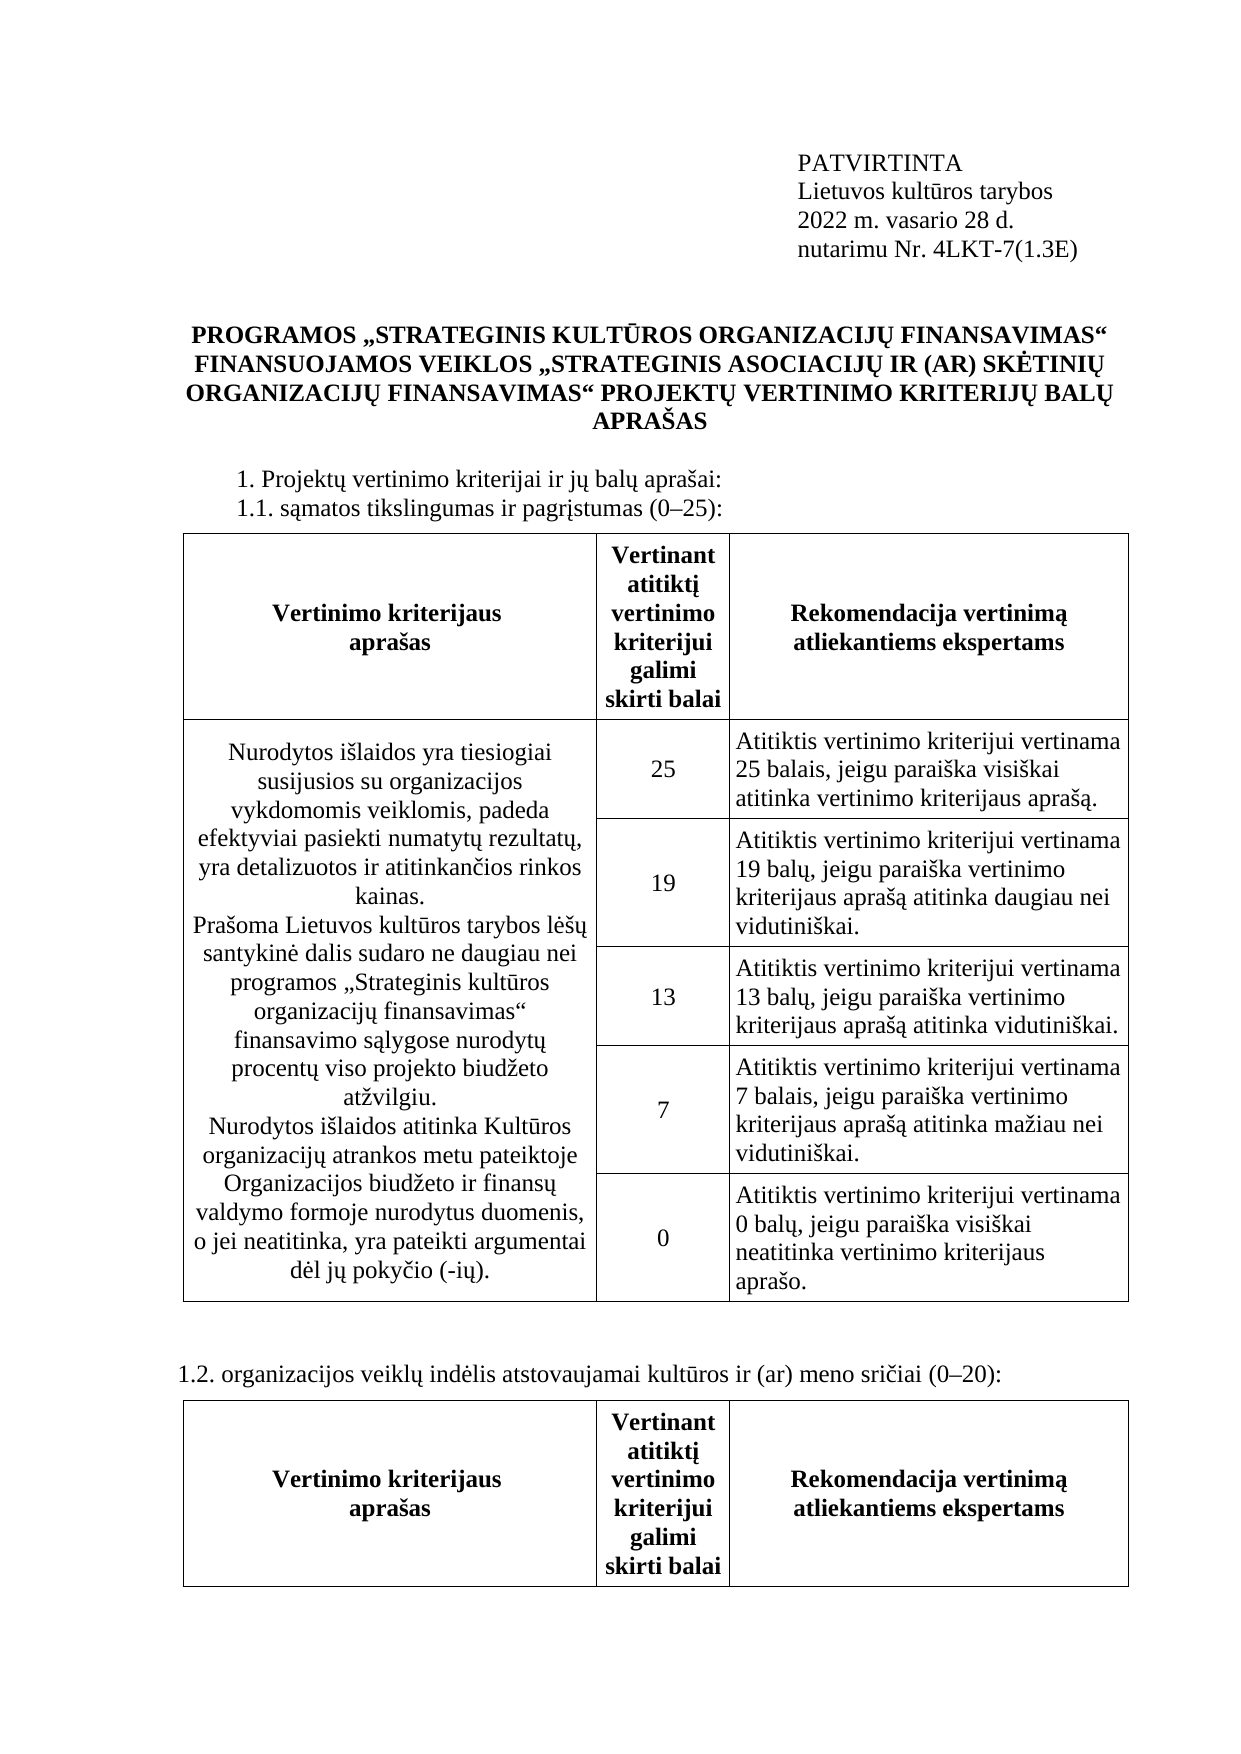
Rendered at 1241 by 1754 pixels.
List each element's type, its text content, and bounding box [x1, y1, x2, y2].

table_header Vertinant atitiktį vertinimo kriterijui galimi skirti balai [597, 534, 729, 719]
table_cell 7 [597, 1046, 729, 1173]
text 1.1. sąmatos tikslingumas ir pagrįstumas (0–25): [177, 493, 1122, 521]
table_cell Atitiktis vertinimo kriterijui vertinama 7 balais, jeigu paraiška vertinimo kriterijaus aprašą atitinka mažiau nei vidutiniškai. [730, 1046, 1128, 1173]
text 2022 m. vasario 28 d. [662, 205, 1122, 234]
text Lietuvos kultūros tarybos [797, 176, 1122, 205]
table_cell Atitiktis vertinimo kriterijui vertinama 0 balų, jeigu paraiška visiškai neatitinka vertinimo kriterijaus aprašo. [730, 1174, 1128, 1301]
text nutarimu Nr. 4LKT-7(1.3E) [662, 234, 1122, 263]
text PROGRAMOS „STRATEGINIS KULTŪROS ORGANIZACIJŲ FINANSAVIMAS“ FINANSUOJAMOS VEIKLOS „STRATEGINIS ASOCIACIJŲ IR (AR) SKĖTINIŲ ORGANIZACIJŲ FINANSAVIMAS“ PROJEKTŲ VERTINIMO KRITERIJŲ BALŲ APRAŠAS [177, 320, 1122, 435]
table_cell Atitiktis vertinimo kriterijui vertinama 25 balais, jeigu paraiška visiškai atitinka vertinimo kriterijaus aprašą. [730, 720, 1128, 818]
table_cell Atitiktis vertinimo kriterijui vertinama 13 balų, jeigu paraiška vertinimo kriterijaus aprašą atitinka vidutiniškai. [730, 947, 1128, 1045]
table_cell Nurodytos išlaidos yra tiesiogiai susijusios su organizacijos vykdomomis veiklomis, padeda efektyviai pasiekti numatytų rezultatų, yra detalizuotos ir atitinkančios rinkos kainas. Prašoma Lietuvos kultūros tarybos lėšų santykinė dalis sudaro ne daugiau nei programos „Strateginis kultūros organizacijų finansavimas“ finansavimo sąlygose nurodytų procentų viso projekto biudžeto atžvilgiu. Nurodytos išlaidos atitinka Kultūros organizacijų atrankos metu pateiktoje Organizacijos biudžeto ir finansų valdymo formoje nurodytus duomenis, o jei neatitinka, yra pateikti argumentai dėl jų pokyčio (-ių). [184, 720, 596, 1301]
table_header Vertinant atitiktį vertinimo kriterijui galimi skirti balai [597, 1401, 729, 1586]
text 1. Projektų vertinimo kriterijai ir jų balų aprašai: [177, 464, 1122, 493]
text 1.2. organizacijos veiklų indėlis atstovaujamai kultūros ir (ar) meno sričiai (0–20): [177, 1359, 1122, 1388]
table_cell 19 [597, 819, 729, 946]
table_cell 0 [597, 1174, 729, 1301]
table_cell 13 [597, 947, 729, 1045]
text PATVIRTINTA [797, 148, 1122, 176]
table_cell Atitiktis vertinimo kriterijui vertinama 19 balų, jeigu paraiška vertinimo kriterijaus aprašą atitinka daugiau nei vidutiniškai. [730, 819, 1128, 946]
table_header Rekomendacija vertinimą atliekantiems ekspertams [730, 1401, 1128, 1586]
table_header Vertinimo kriterijaus aprašas [184, 534, 596, 719]
table_header Rekomendacija vertinimą atliekantiems ekspertams [730, 534, 1128, 719]
table_header Vertinimo kriterijaus aprašas [184, 1401, 596, 1586]
table_cell 25 [597, 720, 729, 818]
